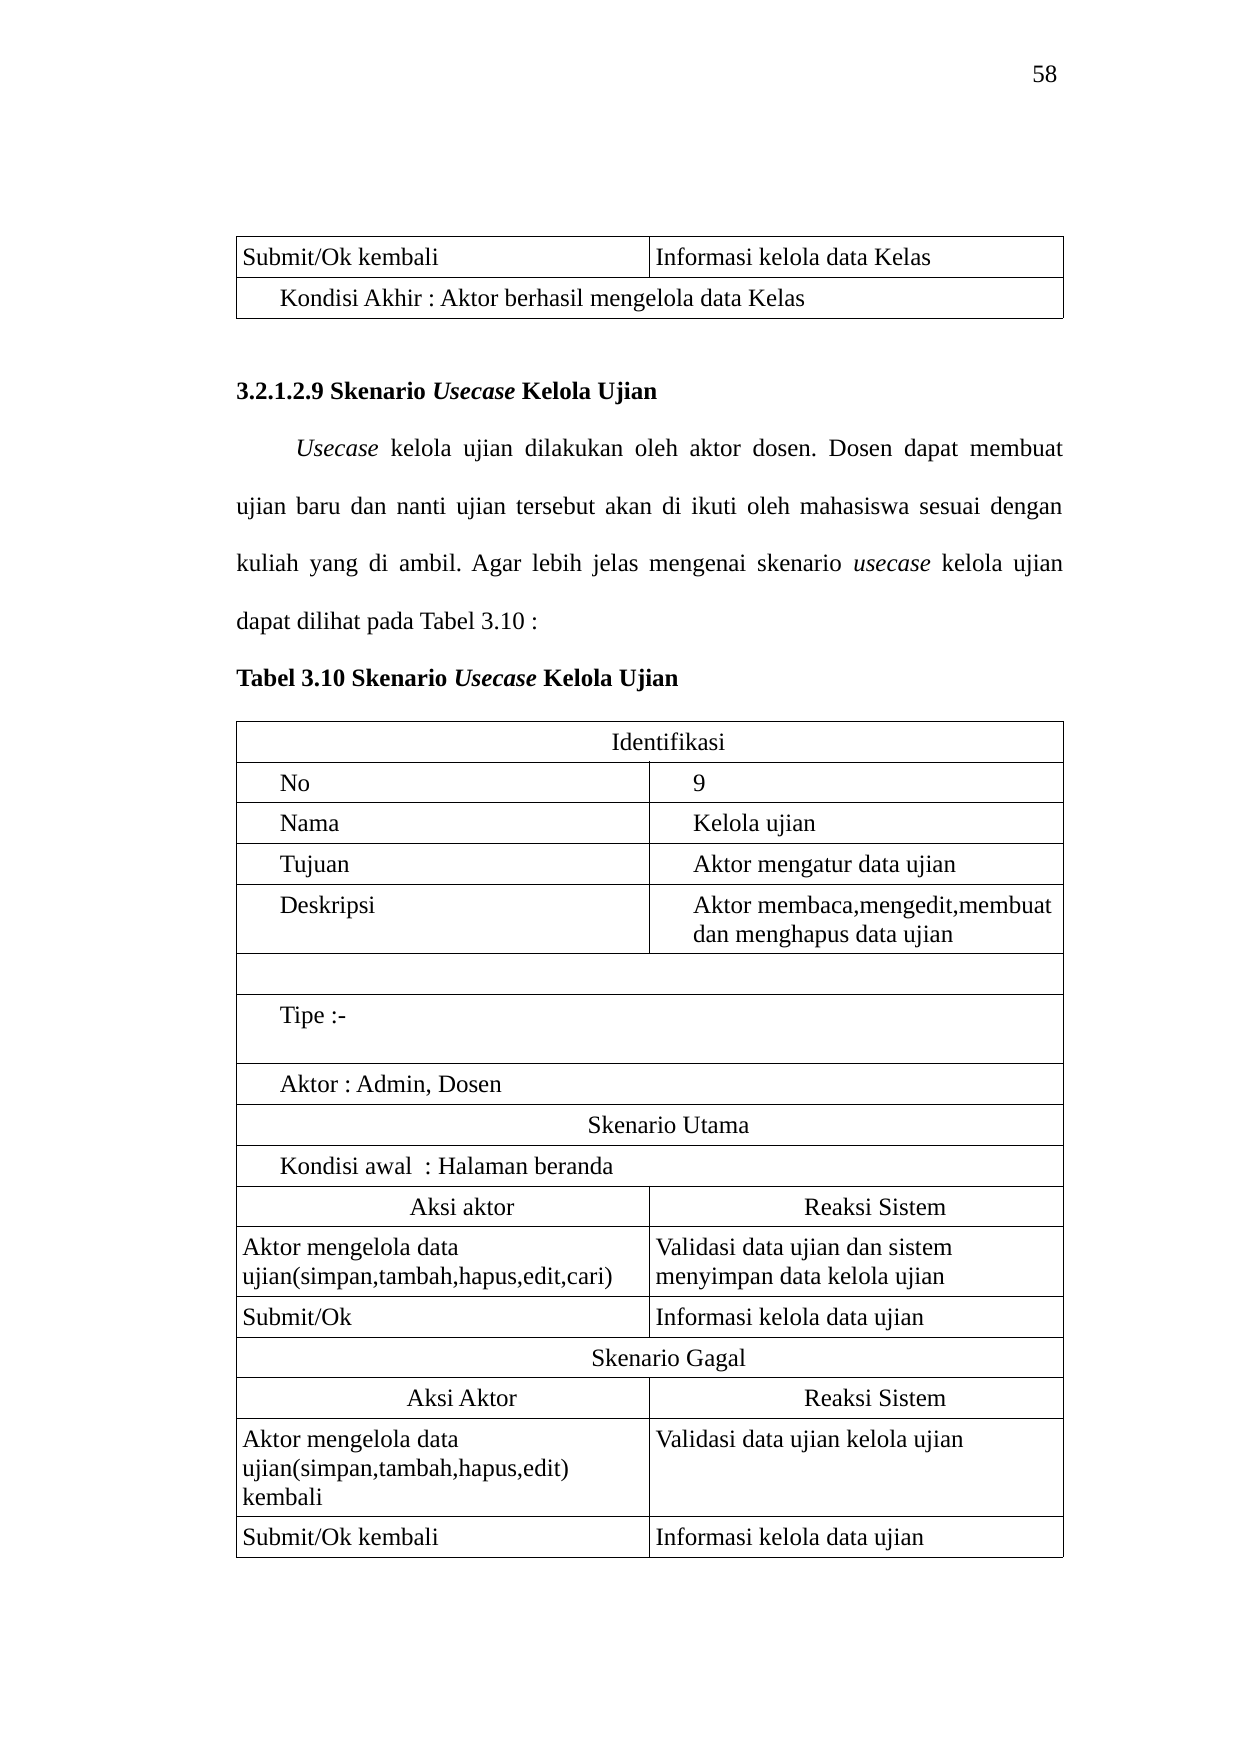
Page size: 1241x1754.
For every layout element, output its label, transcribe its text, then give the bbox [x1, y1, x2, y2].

table_cell Reaksi Sistem [650, 1378, 1063, 1418]
table_cell Tipe :- [237, 995, 1063, 1063]
table_cell Submit/Ok kembali [237, 237, 649, 277]
table_cell 9 [650, 763, 1063, 802]
table_cell Kelola ujian [650, 803, 1063, 843]
table_cell Aksi aktor [237, 1187, 649, 1226]
table_cell Aktor : Admin, Dosen [237, 1064, 1063, 1104]
subtitle 3.2.1.2.9 Skenario Usecase Kelola Ujian [236, 376, 1063, 404]
table_cell Kondisi Akhir : Aktor berhasil mengelola data Kelas [237, 278, 1063, 318]
table_cell Aksi Aktor [237, 1378, 649, 1418]
table_cell [237, 954, 1063, 994]
table_cell Submit/Ok kembali [237, 1517, 649, 1557]
text Usecase kelola ujian dilakukan oleh aktor dosen. Dosen dapat membuat ujian baru dan nanti ujian tersebut akan di ikuti oleh mahasiswa sesuai dengan kuliah yang di ambil. Agar lebih jelas mengenai skenario usecase kelola ujian dapat dilihat pada Tabel 3.10 : [236, 433, 1063, 634]
table_cell Validasi data ujian dan sistem menyimpan data kelola ujian [650, 1227, 1063, 1296]
table_cell Skenario Utama [237, 1105, 1063, 1145]
table_cell Informasi kelola data Kelas [650, 237, 1063, 277]
table_cell Aktor mengatur data ujian [650, 844, 1063, 884]
table_cell Reaksi Sistem [650, 1187, 1063, 1226]
table_cell Aktor mengelola data ujian(simpan,tambah,hapus,edit) kembali [237, 1419, 649, 1516]
table_cell Informasi kelola data ujian [650, 1517, 1063, 1557]
table_cell Informasi kelola data ujian [650, 1297, 1063, 1336]
table_cell Skenario Gagal [237, 1338, 1063, 1377]
table_header Identifikasi [237, 722, 1063, 761]
table_cell Submit/Ok [237, 1297, 649, 1336]
text Tabel 3.10 Skenario Usecase Kelola Ujian [236, 663, 1063, 692]
table_cell Tujuan [237, 844, 649, 884]
table_cell Deskripsi [237, 885, 649, 953]
table_cell Nama [237, 803, 649, 843]
table_cell No [237, 763, 649, 802]
table_cell Aktor membaca,mengedit,membuat dan menghapus data ujian [650, 885, 1063, 953]
table_cell Validasi data ujian kelola ujian [650, 1419, 1063, 1516]
table_cell Aktor mengelola data ujian(simpan,tambah,hapus,edit,cari) [237, 1227, 649, 1296]
table_cell Kondisi awal : Halaman beranda [237, 1146, 1063, 1186]
